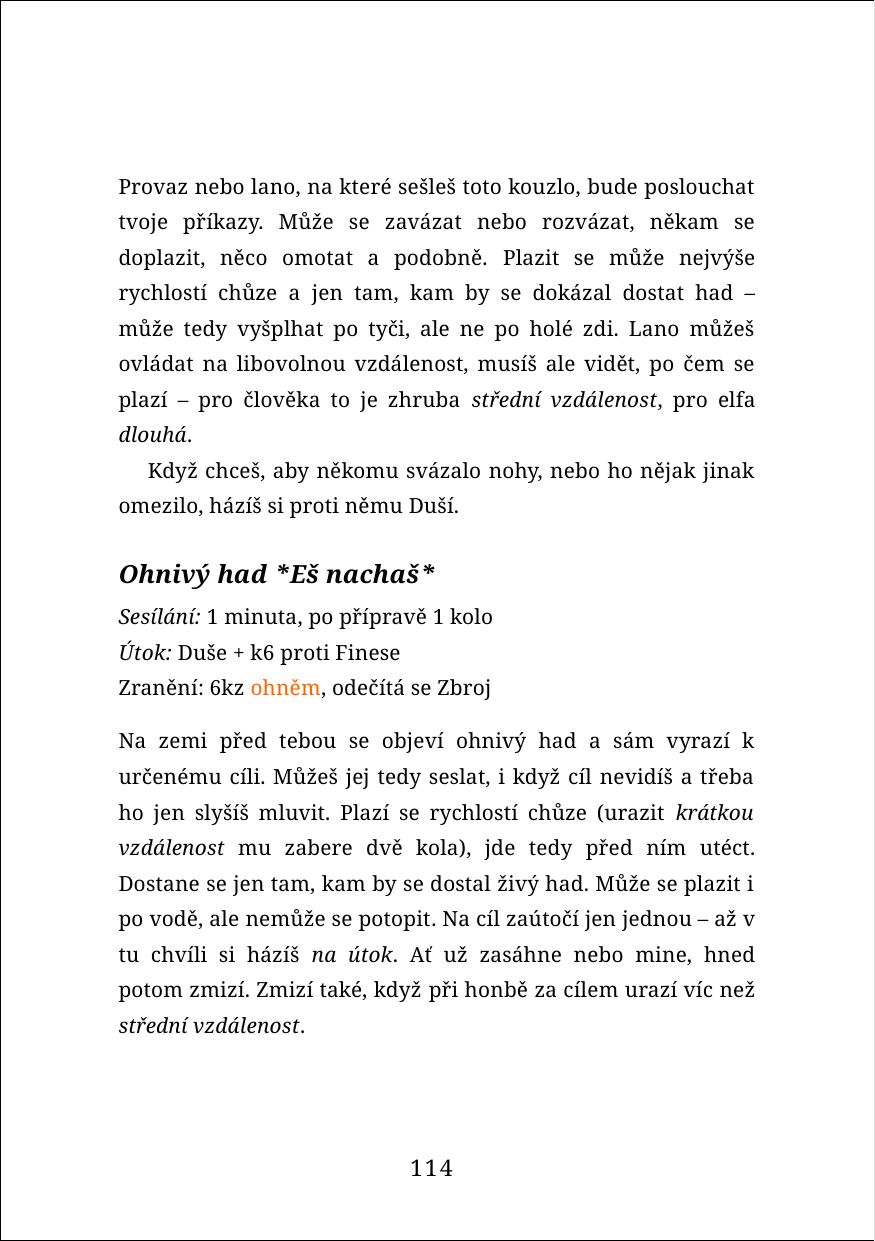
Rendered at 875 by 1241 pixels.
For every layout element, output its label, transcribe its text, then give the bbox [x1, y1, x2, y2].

text Na zemi před tebou se objeví ohnivý had a sám vyrazí k určenému cíli. Můžeš jej tedy seslat, i když cíl nevidíš a třeba ho jen slyšíš mluvit. Plazí se rychlostí chůze (urazit krátkou vzdálenost mu zabere dvě kola), jde tedy před ním utéct. Dostane se jen tam, kam by se dostal živý had. Může se plazit i po vodě, ale nemůže se potopit. Na cíl zaútočí jen jednou – až v tu chvíli si házíš na útok. Ať už zasáhne nebo mine, hned potom zmizí. Zmizí také, když při honbě za cílem urazí víc než střední vzdálenost. [118, 727, 756, 1039]
text Sesílání: 1 minuta, po přípravě 1 kolo Útok: Duše + k6 proti Finese Zranění: 6kz ohněm, odečítá se Zbroj [118, 602, 756, 702]
text Provaz nebo lano, na které sešleš toto kouzlo, bude poslouchat tvoje příkazy. Může se zavázat nebo rozvázat, někam se doplazit, něco omotat a podobně. Plazit se může nejvýše rychlostí chůze a jen tam, kam by se dokázal dostat had – může tedy vyšplhat po tyči, ale ne po holé zdi. Lano můžeš ovládat na libovolnou vzdálenost, musíš ale vidět, po čem se plazí – pro člověka to je zhruba střední vzdálenost, pro elfa dlouhá. Když chceš, aby někomu svázalo nohy, nebo ho nějak jinak omezilo, házíš si proti němu Duší. [118, 172, 756, 520]
subtitle Ohnivý had *Eš nachaš* [118, 556, 756, 591]
